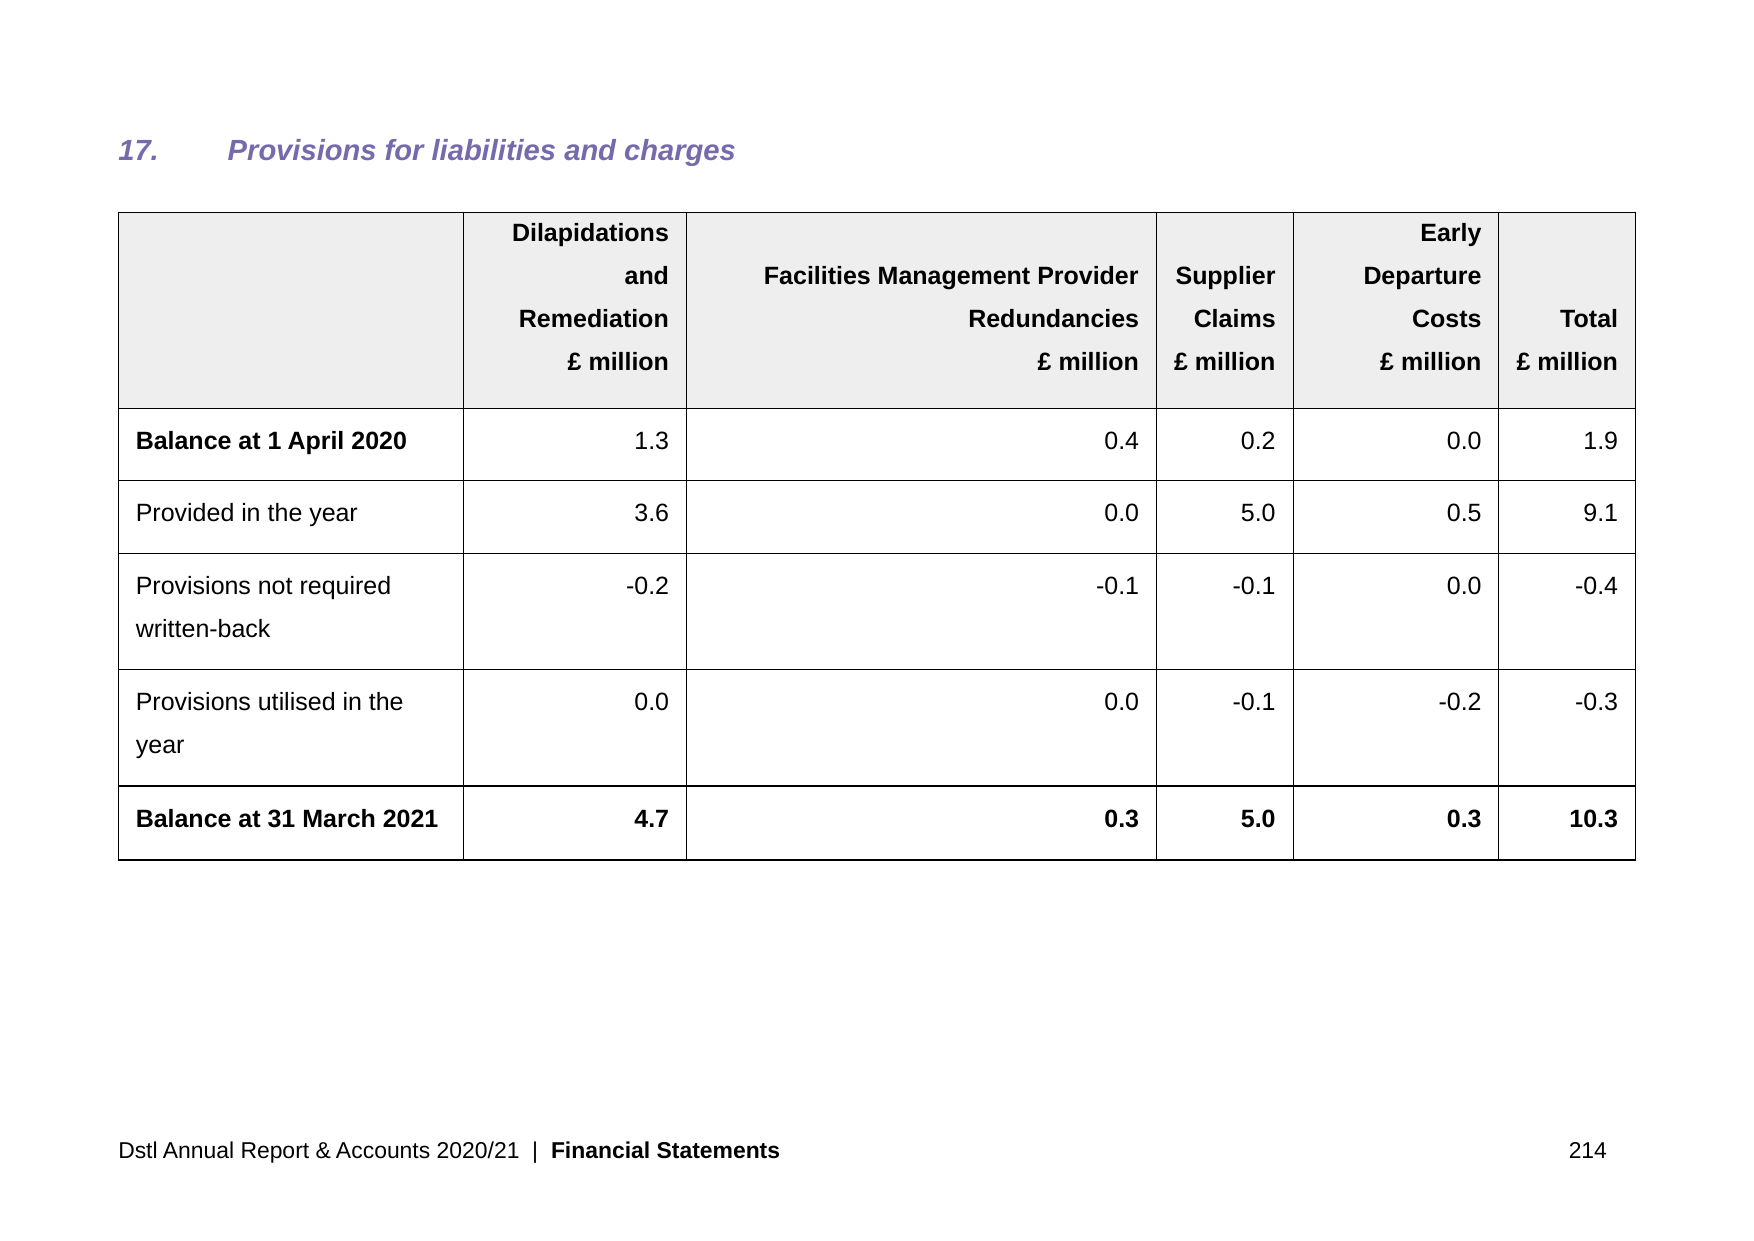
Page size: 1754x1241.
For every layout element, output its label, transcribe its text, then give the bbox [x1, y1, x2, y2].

table_header Dilapidations and Remediation £ million [464, 213, 686, 408]
table_cell -0.4 [1499, 554, 1635, 669]
table_cell -0.1 [1157, 670, 1293, 785]
table_cell 5.0 [1157, 481, 1293, 553]
table_cell 0.5 [1294, 481, 1498, 553]
table_cell Provided in the year [119, 481, 463, 553]
table_cell 0.0 [687, 670, 1156, 785]
table_cell 5.0 [1157, 787, 1293, 859]
table_cell 0.3 [1294, 787, 1498, 859]
subtitle Provisions for liabilities and charges [118, 132, 1636, 166]
table_cell -0.3 [1499, 670, 1635, 785]
table_cell 0.3 [687, 787, 1156, 859]
table_header Total £ million [1499, 213, 1635, 408]
table_cell 9.1 [1499, 481, 1635, 553]
table_cell 3.6 [464, 481, 686, 553]
table_cell 1.3 [464, 409, 686, 480]
table_cell Provisions not required written-back [119, 554, 463, 669]
table_cell Balance at 31 March 2021 [119, 787, 463, 859]
table_header Supplier Claims £ million [1157, 213, 1293, 408]
table_cell 0.0 [464, 670, 686, 785]
table_cell Balance at 1 April 2020 [119, 409, 463, 480]
table_cell 1.9 [1499, 409, 1635, 480]
table_header Early Departure Costs £ million [1294, 213, 1498, 408]
table_cell -0.2 [1294, 670, 1498, 785]
table_cell 10.3 [1499, 787, 1635, 859]
table_cell 4.7 [464, 787, 686, 859]
table_cell 0.0 [687, 481, 1156, 553]
table_header Facilities Management Provider Redundancies £ million [687, 213, 1156, 408]
table_cell -0.1 [1157, 554, 1293, 669]
table_header [119, 213, 463, 408]
table_cell -0.2 [464, 554, 686, 669]
table_cell 0.4 [687, 409, 1156, 480]
table_cell 0.2 [1157, 409, 1293, 480]
table_cell 0.0 [1294, 409, 1498, 480]
table_cell 0.0 [1294, 554, 1498, 669]
table_cell Provisions utilised in the year [119, 670, 463, 785]
table_cell -0.1 [687, 554, 1156, 669]
